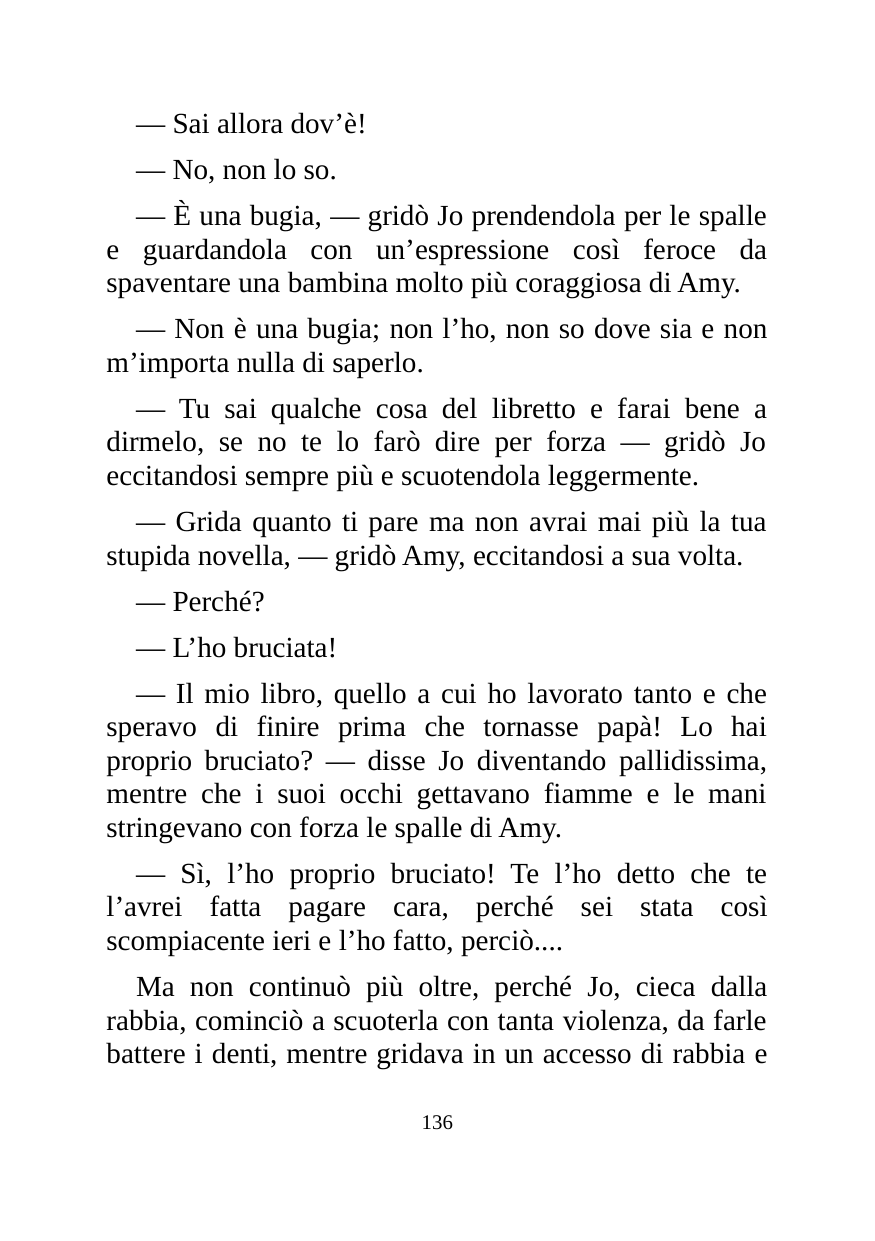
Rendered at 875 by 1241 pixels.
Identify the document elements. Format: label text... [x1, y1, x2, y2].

text Ma non continuò più oltre, perché Jo, cieca dalla rabbia, cominciò a scuoterla con tanta violenza, da farle battere i denti, mentre gridava in un accesso di rabbia e [106, 969, 768, 1070]
text — Non è una bugia; non l’ho, non so dove sia e non m’importa nulla di saperlo. [106, 311, 768, 378]
text — No, non lo so. [106, 152, 768, 186]
text — L’ho bruciata! [106, 630, 768, 663]
text — Perché? [106, 584, 768, 617]
text — Il mio libro, quello a cui ho lavorato tanto e che speravo di finire prima che tornasse papà! Lo hai proprio bruciato? — disse Jo diventando pallidissima, mentre che i suoi occhi gettavano fiamme e le mani stringevano con forza le spalle di Amy. [106, 676, 768, 843]
text — Sai allora dov’è! [106, 106, 768, 140]
text — Tu sai qualche cosa del libretto e farai bene a dirmelo, se no te lo farò dire per forza — gridò Jo eccitandosi sempre più e scuotendola leggermente. [106, 391, 768, 492]
text — Sì, l’ho proprio bruciato! Te l’ho detto che te l’avrei fatta pagare cara, perché sei stata così scompiacente ieri e l’ho fatto, perciò.... [106, 856, 768, 957]
text — È una bugia, — gridò Jo prendendola per le spalle e guardandola con un’espressione così feroce da spaventare una bambina molto più coraggiosa di Amy. [106, 198, 768, 299]
text — Grida quanto ti pare ma non avrai mai più la tua stupida novella, — gridò Amy, eccitandosi a sua volta. [106, 504, 768, 571]
